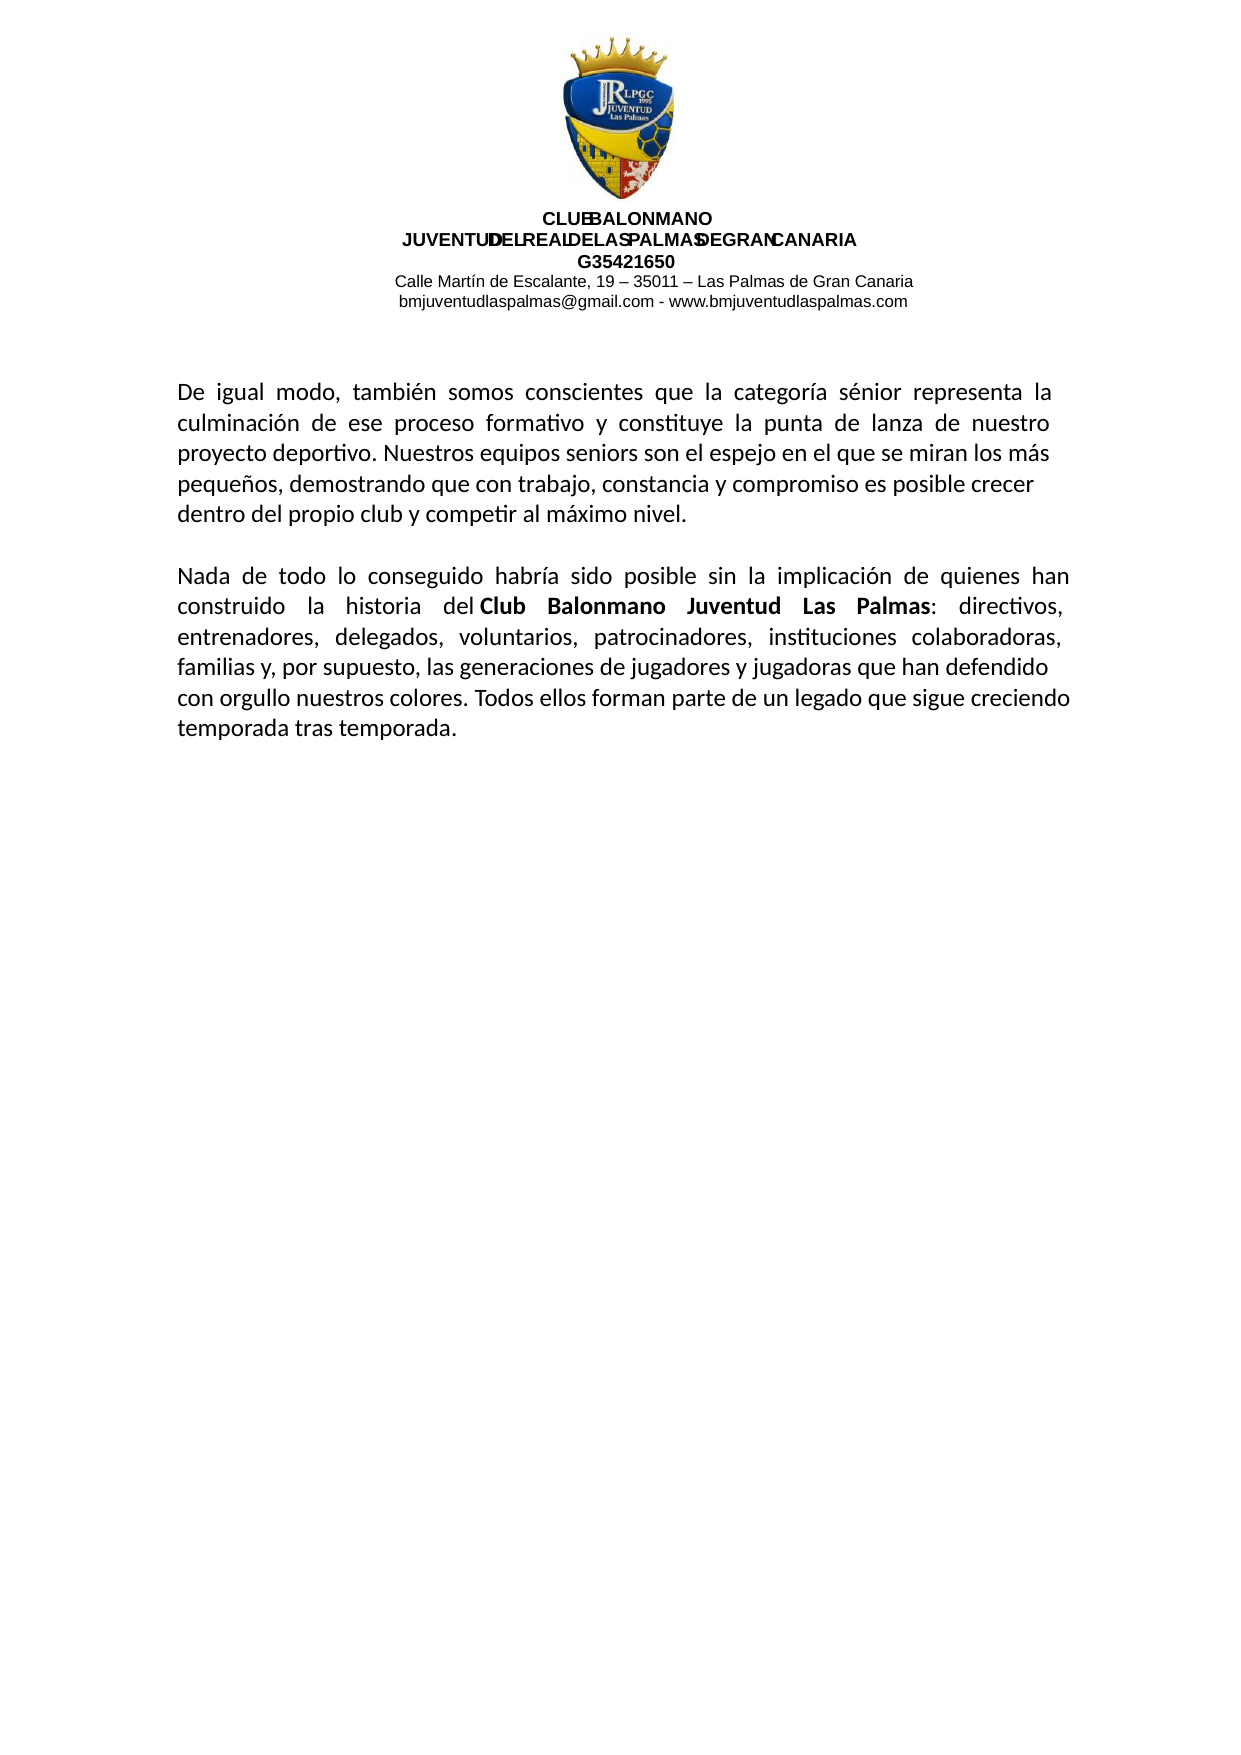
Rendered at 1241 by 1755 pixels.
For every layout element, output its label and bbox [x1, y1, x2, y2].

picture [542, 33, 698, 202]
